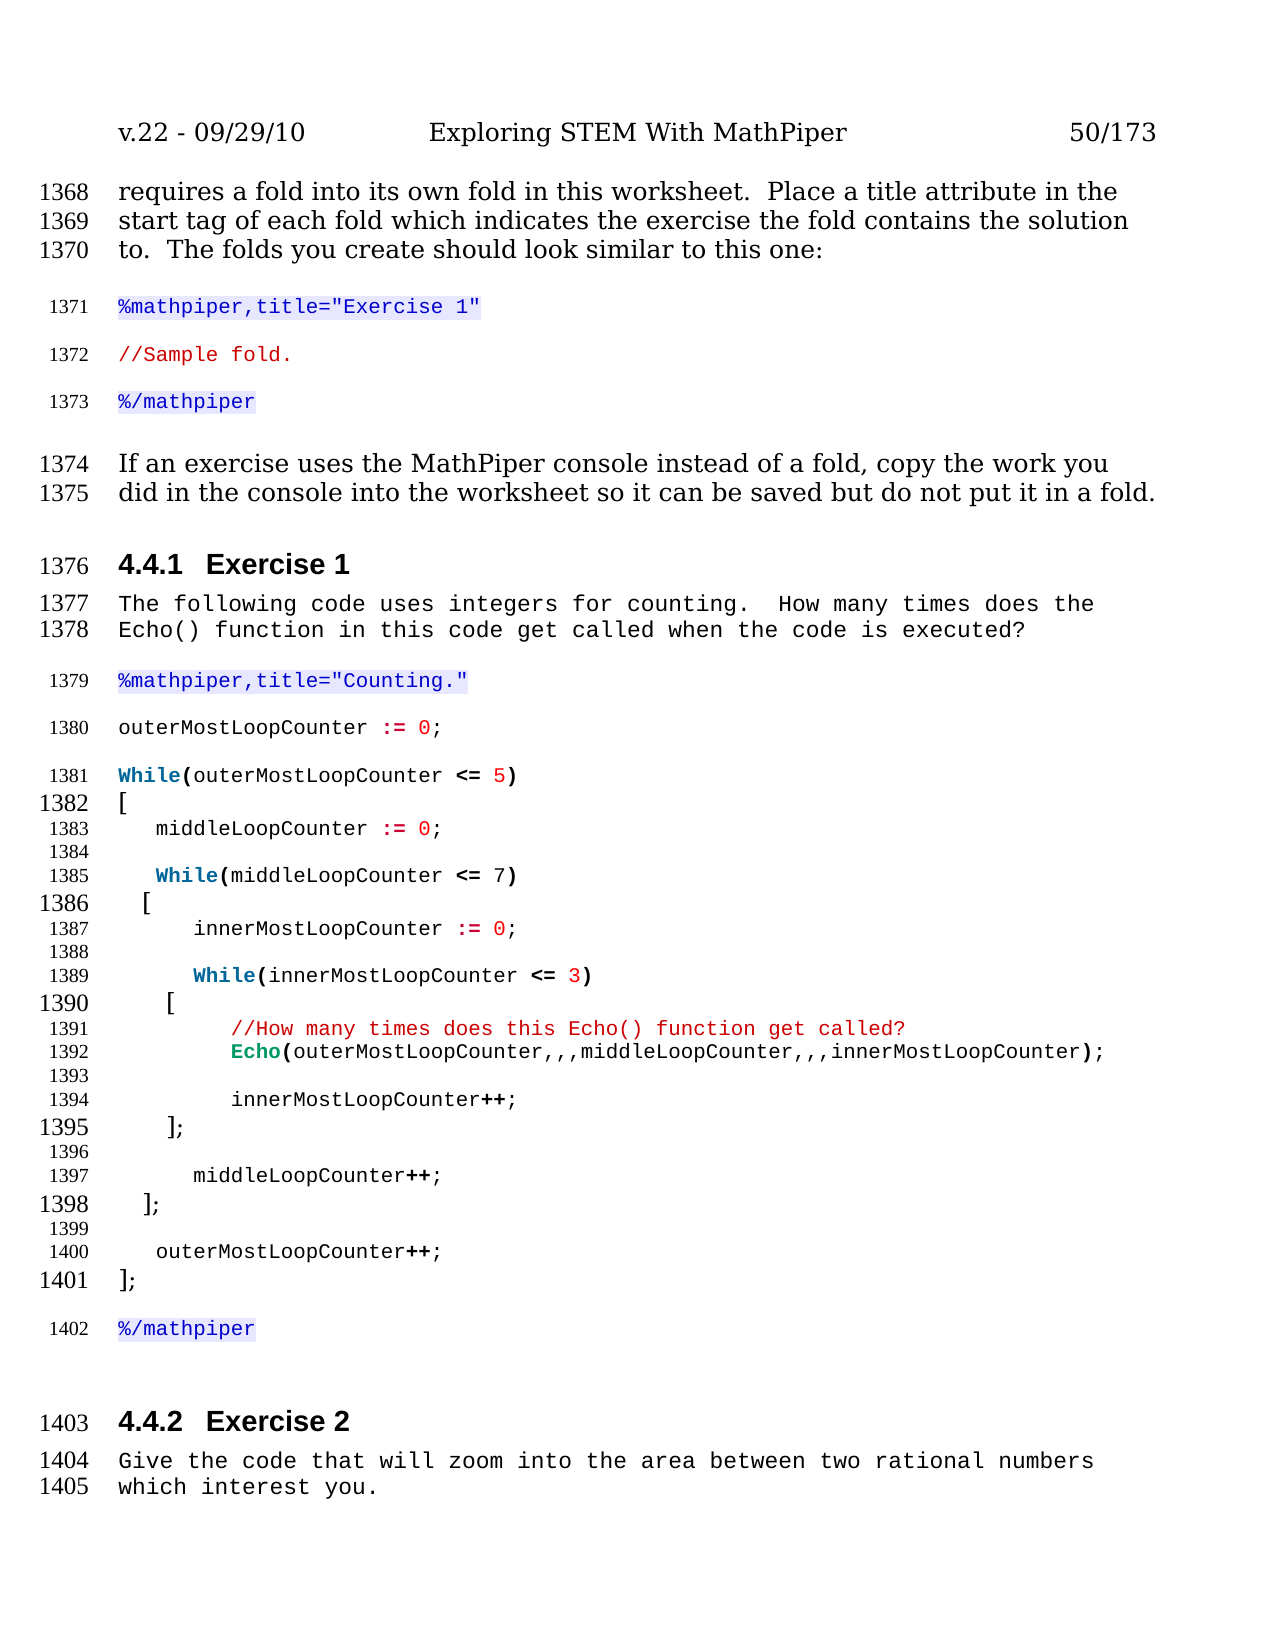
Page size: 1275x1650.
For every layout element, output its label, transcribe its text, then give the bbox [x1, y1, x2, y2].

text outerMostLoopCounter++; [118, 1242, 1157, 1265]
text middleLoopCounter++; [118, 1165, 1157, 1189]
text The following code uses integers for counting. How many times does the Echo() function in this code get called when the code is executed? [118, 592, 1157, 644]
text %mathpiper,title="Exercise 1" [118, 296, 1157, 320]
text [ [118, 788, 1157, 817]
text %/mathpiper [118, 1318, 1157, 1342]
text While(outerMostLoopCounter <= 5) [118, 765, 1157, 788]
text [ [118, 988, 1157, 1018]
text [ [118, 888, 1157, 918]
text ]; [118, 1189, 1157, 1218]
text requires a fold into its own fold in this worksheet. Place a title attribute in the start tag of each fold which indicates the exercise the fold contains the solution to. The folds you create should look similar to this one: [118, 177, 1157, 264]
text innerMostLoopCounter := 0; [118, 918, 1157, 941]
text Give the code that will zoom into the area between two rational numbers which interest you. [118, 1450, 1157, 1502]
text middleLoopCounter := 0; [118, 817, 1157, 841]
text Echo(outerMostLoopCounter,,,middleLoopCounter,,,innerMostLoopCounter); [118, 1041, 1157, 1065]
text ]; [118, 1265, 1157, 1294]
text If an exercise uses the MathPiper console instead of a fold, copy the work you did in the console into the worksheet so it can be saved but do not put it in a fold. [118, 449, 1157, 508]
text ]; [118, 1112, 1157, 1141]
text While(innerMostLoopCounter <= 3) [118, 965, 1157, 988]
text //How many times does this Echo() function get called? [118, 1018, 1157, 1041]
subtitle Exercise 2 [118, 1404, 1157, 1438]
text %mathpiper,title="Counting." [118, 670, 1157, 694]
text //Sample fold. [118, 343, 1157, 367]
text innerMostLoopCounter++; [118, 1089, 1157, 1112]
text While(middleLoopCounter <= 7) [118, 865, 1157, 888]
text outerMostLoopCounter := 0; [118, 717, 1157, 741]
text %/mathpiper [118, 391, 1157, 414]
subtitle Exercise 1 [118, 547, 1157, 580]
